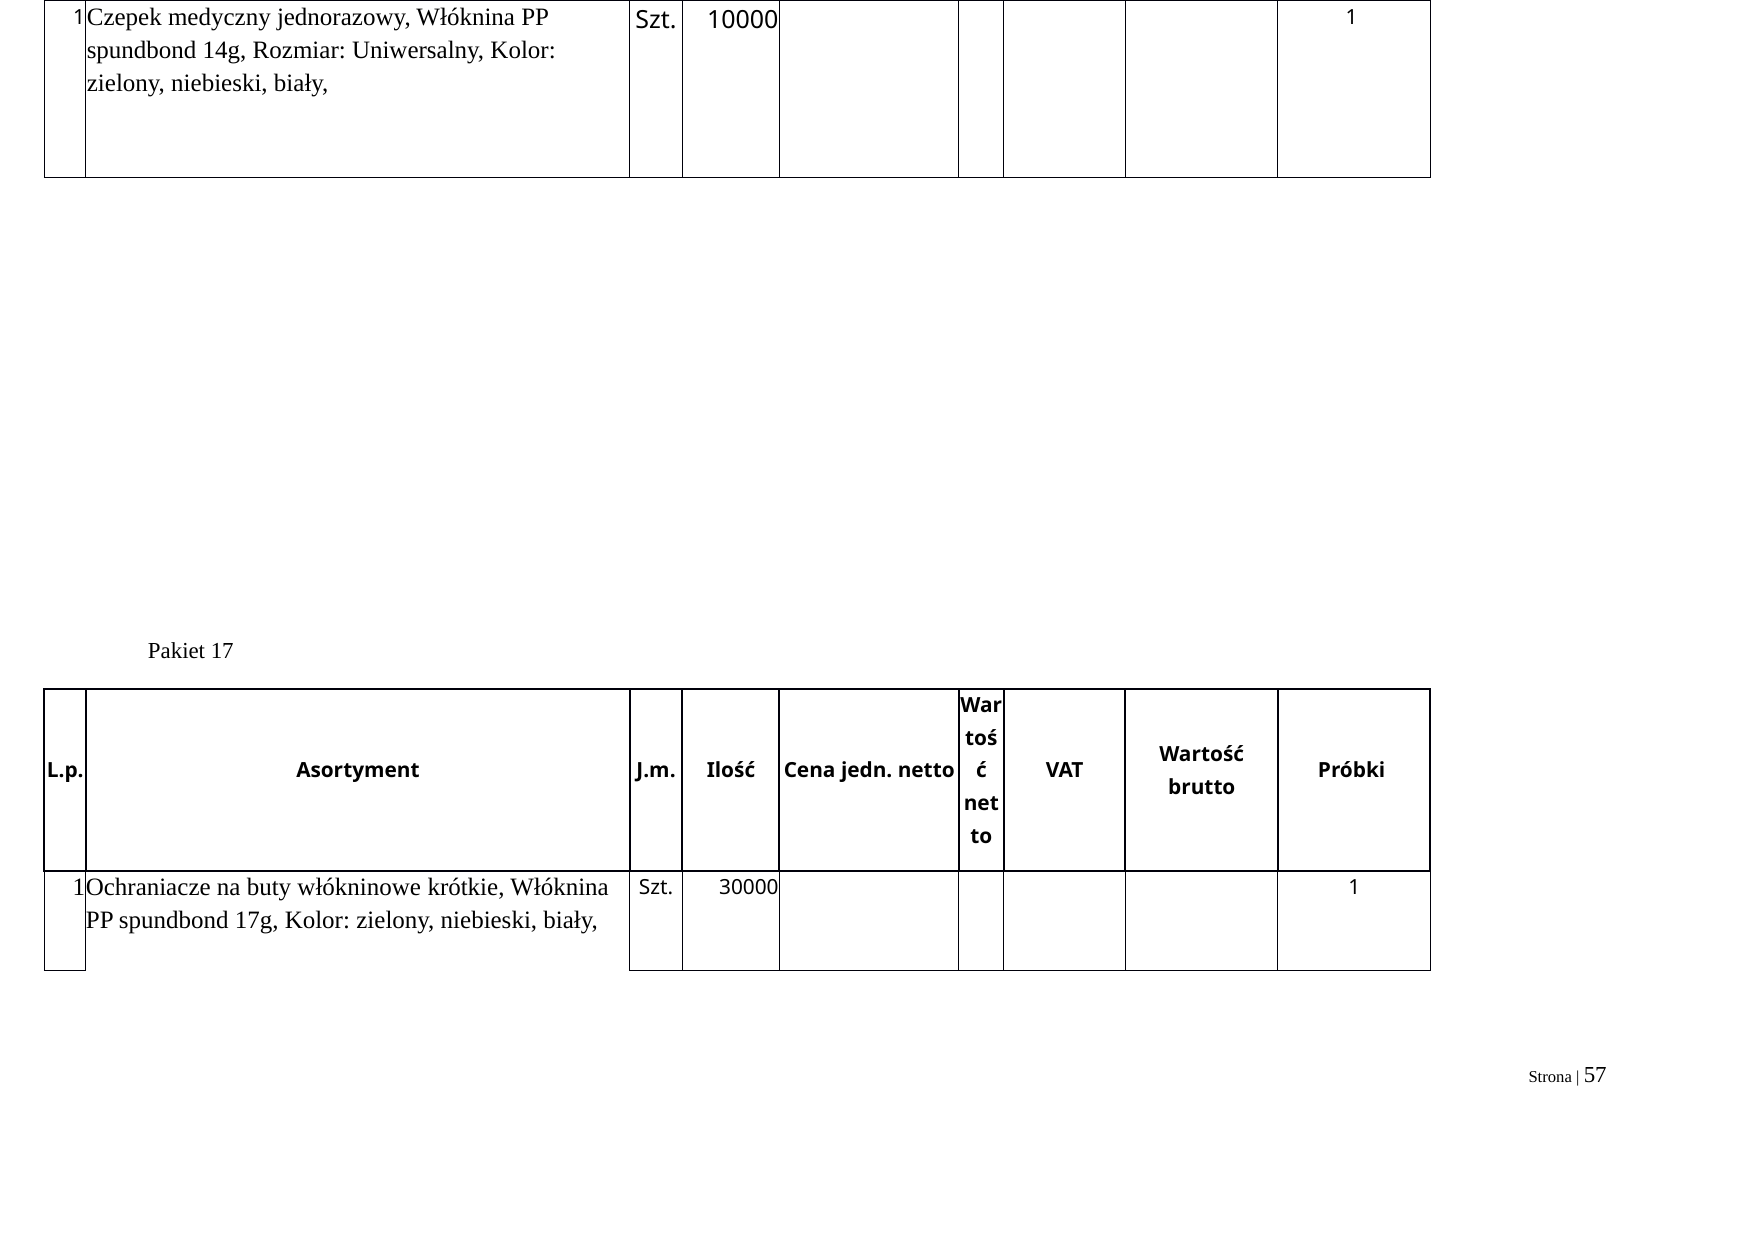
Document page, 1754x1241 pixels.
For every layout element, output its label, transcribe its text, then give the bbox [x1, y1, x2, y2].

table_cell 30000 [683, 872, 779, 970]
table_header Cena jedn. netto [780, 690, 958, 870]
table_cell Szt. [630, 1, 682, 177]
table_cell [1126, 1, 1277, 177]
table_header Próbki [1279, 690, 1429, 870]
table_header Wartość netto [960, 690, 1003, 870]
table_cell [1004, 1, 1125, 177]
table_cell [959, 872, 1003, 970]
table_cell 1 [1278, 872, 1430, 970]
table_cell 10000 [683, 1, 779, 177]
table_header VAT [1005, 690, 1124, 870]
table_cell [1126, 872, 1277, 970]
table_header J.m. [631, 690, 681, 870]
table_cell Czepek medyczny jednorazowy, Włóknina PP spundbond 14g, Rozmiar: Uniwersalny, Kolor: zielony, niebieski, biały, [86, 1, 629, 177]
table_cell [780, 872, 958, 970]
text Pakiet 17 [148, 637, 1606, 664]
table_header Wartość brutto [1126, 690, 1277, 870]
table_cell Szt. [630, 872, 682, 970]
table_header L.p. [45, 690, 85, 870]
table_header Ilość [683, 690, 778, 870]
table_cell 1 [1278, 1, 1430, 177]
table_cell 1 [45, 872, 85, 970]
table_header Asortyment [87, 690, 629, 870]
table_cell [780, 1, 958, 177]
table_cell [1004, 872, 1125, 970]
table_cell [959, 1, 1003, 177]
table_cell Ochraniacze na buty włókninowe krótkie, Włóknina PP spundbond 17g, Kolor: zielony, niebieski, biały, [86, 872, 629, 970]
table_cell 1 [45, 1, 85, 177]
